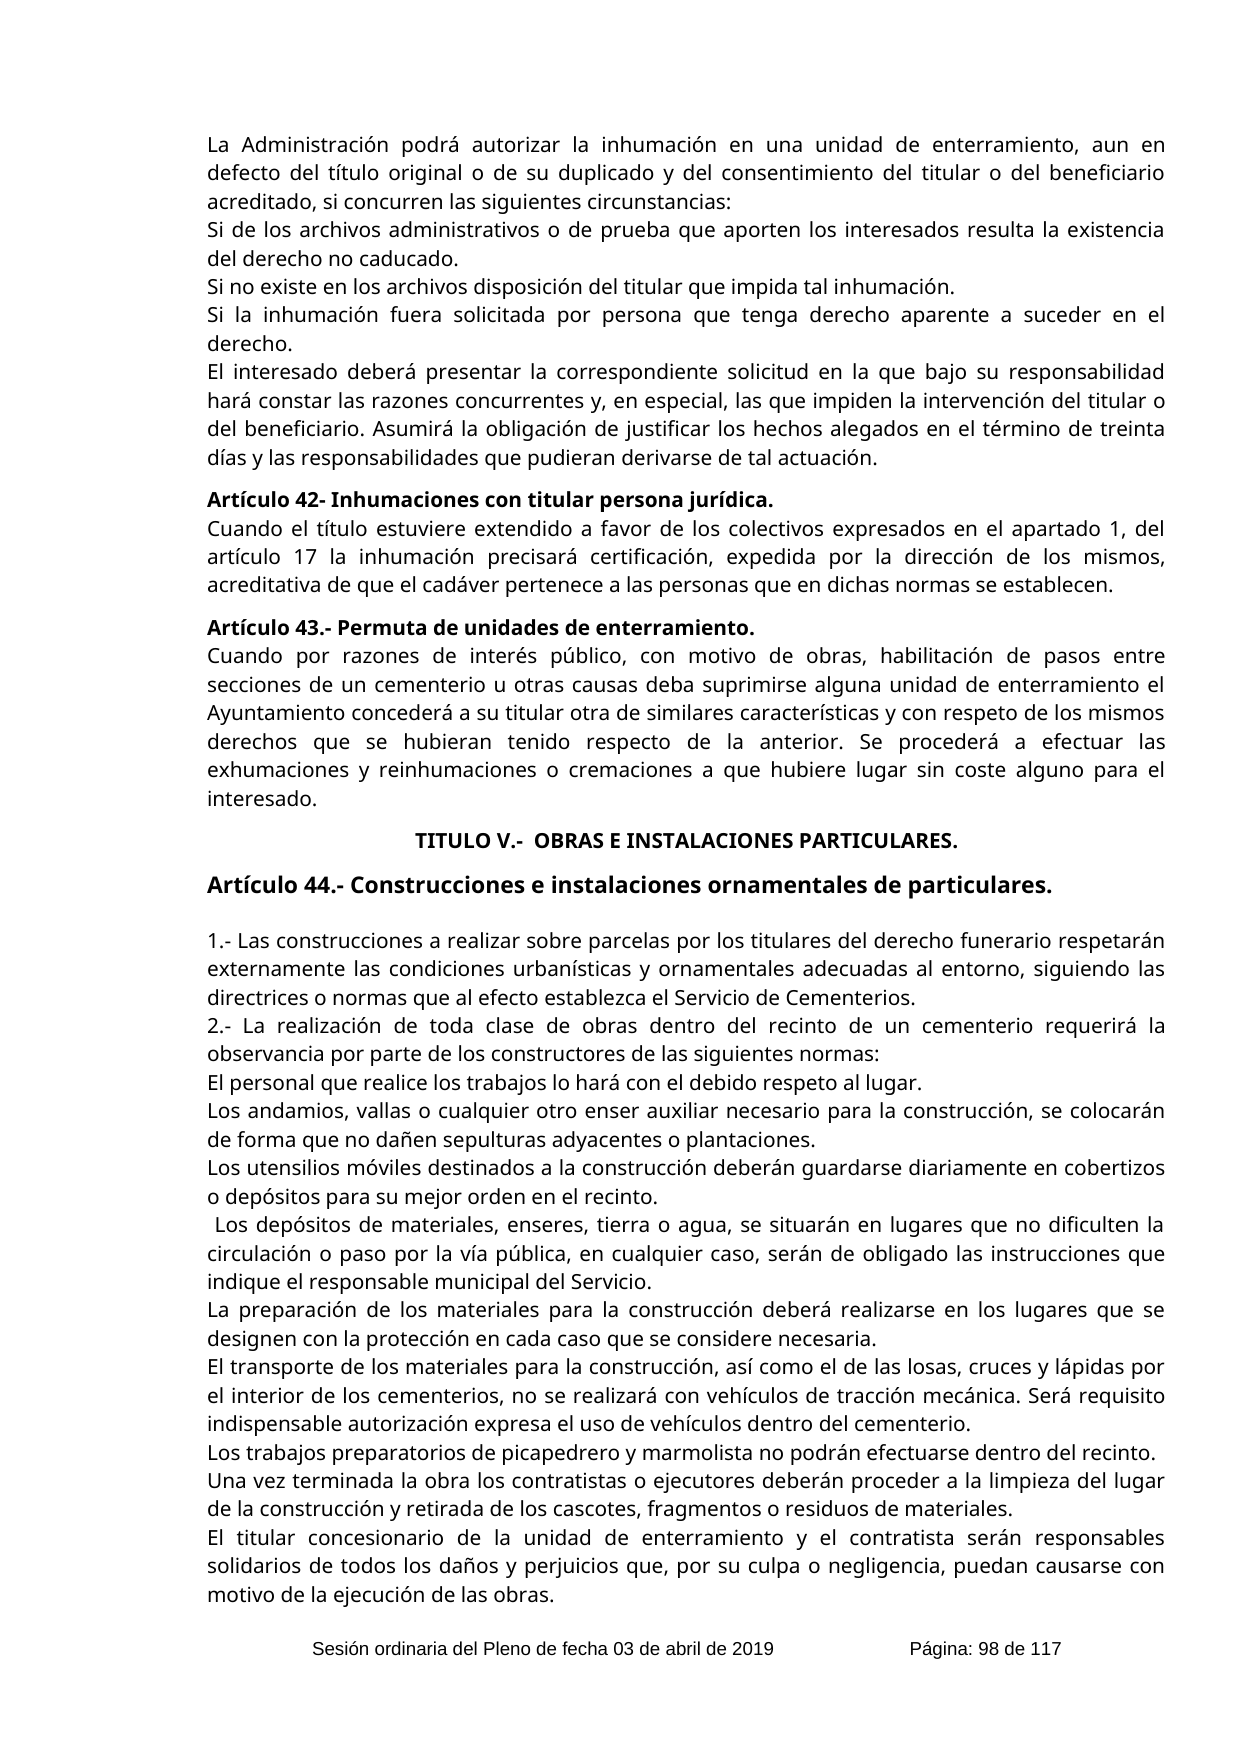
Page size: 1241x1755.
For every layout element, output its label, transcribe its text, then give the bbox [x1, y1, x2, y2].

list El personal que realice los trabajos lo hará con el debido respeto al lugar. [207, 1068, 1167, 1096]
list El titular concesionario de la unidad de enterramiento y el contratista serán responsables solidarios de todos los daños y perjuicios que, por su culpa o negligencia, puedan causarse con motivo de la ejecución de las obras. [207, 1523, 1167, 1608]
list La Administración podrá autorizar la inhumación en una unidad de enterramiento, aun en defecto del título original o de su duplicado y del consentimiento del titular o del beneficiario acreditado, si concurren las siguientes circunstancias: [207, 130, 1167, 215]
list La preparación de los materiales para la construcción deberá realizarse en los lugares que se designen con la protección en cada caso que se considere necesaria. [207, 1296, 1167, 1352]
list Artículo 42- Inhumaciones con titular persona jurídica. [207, 485, 1167, 514]
list Los depósitos de materiales, enseres, tierra o agua, se situarán en lugares que no dificulten la circulación o paso por la vía pública, en cualquier caso, serán de obligado las instrucciones que indique el responsable municipal del Servicio. [207, 1210, 1167, 1296]
list Si de los archivos administrativos o de prueba que aporten los interesados resulta la existencia del derecho no caducado. [207, 215, 1167, 272]
list El interesado deberá presentar la correspondiente solicitud en la que bajo su responsabilidad hará constar las razones concurrentes y, en especial, las que impiden la intervención del titular o del beneficiario. Asumirá la obligación de justificar los hechos alegados en el término de treinta días y las responsabilidades que pudieran derivarse de tal actuación. [207, 357, 1167, 471]
list Si la inhumación fuera solicitada por persona que tenga derecho aparente a suceder en el derecho. [207, 301, 1167, 357]
list Los andamios, vallas o cualquier otro enser auxiliar necesario para la construcción, se colocarán de forma que no dañen sepulturas adyacentes o plantaciones. [207, 1096, 1167, 1153]
list 2.- La realización de toda clase de obras dentro del recinto de un cementerio requerirá la observancia por parte de los constructores de las siguientes normas: [207, 1011, 1167, 1068]
list Artículo 44.- Construcciones e instalaciones ornamentales de particulares. [207, 869, 1167, 900]
list Cuando por razones de interés público, con motivo de obras, habilitación de pasos entre secciones de un cementerio u otras causas deba suprimirse alguna unidad de enterramiento el Ayuntamiento concederá a su titular otra de similares características y con respeto de los mismos derechos que se hubieran tenido respecto de la anterior. Se procederá a efectuar las exhumaciones y reinhumaciones o cremaciones a que hubiere lugar sin coste alguno para el interesado. [207, 642, 1167, 812]
list Cuando el título estuviere extendido a favor de los colectivos expresados en el apartado 1, del artículo 17 la inhumación precisará certificación, expedida por la dirección de los mismos, acreditativa de que el cadáver pertenece a las personas que en dichas normas se establecen. [207, 514, 1167, 599]
list Los trabajos preparatorios de picapedrero y marmolista no podrán efectuarse dentro del recinto. [207, 1438, 1167, 1466]
list Artículo 43.- Permuta de unidades de enterramiento. [207, 613, 1167, 642]
list Si no existe en los archivos disposición del titular que impida tal inhumación. [207, 272, 1167, 301]
list El transporte de los materiales para la construcción, así como el de las losas, cruces y lápidas por el interior de los cementerios, no se realizará con vehículos de tracción mecánica. Será requisito indispensable autorización expresa el uso de vehículos dentro del cementerio. [207, 1352, 1167, 1438]
list TITULO V.- OBRAS E INSTALACIONES PARTICULARES. [207, 826, 1167, 855]
list 1.- Las construcciones a realizar sobre parcelas por los titulares del derecho funerario respetarán externamente las condiciones urbanísticas y ornamentales adecuadas al entorno, siguiendo las directrices o normas que al efecto establezca el Servicio de Cementerios. [207, 926, 1167, 1011]
list Los utensilios móviles destinados a la construcción deberán guardarse diariamente en cobertizos o depósitos para su mejor orden en el recinto. [207, 1153, 1167, 1210]
list Una vez terminada la obra los contratistas o ejecutores deberán proceder a la limpieza del lugar de la construcción y retirada de los cascotes, fragmentos o residuos de materiales. [207, 1466, 1167, 1523]
